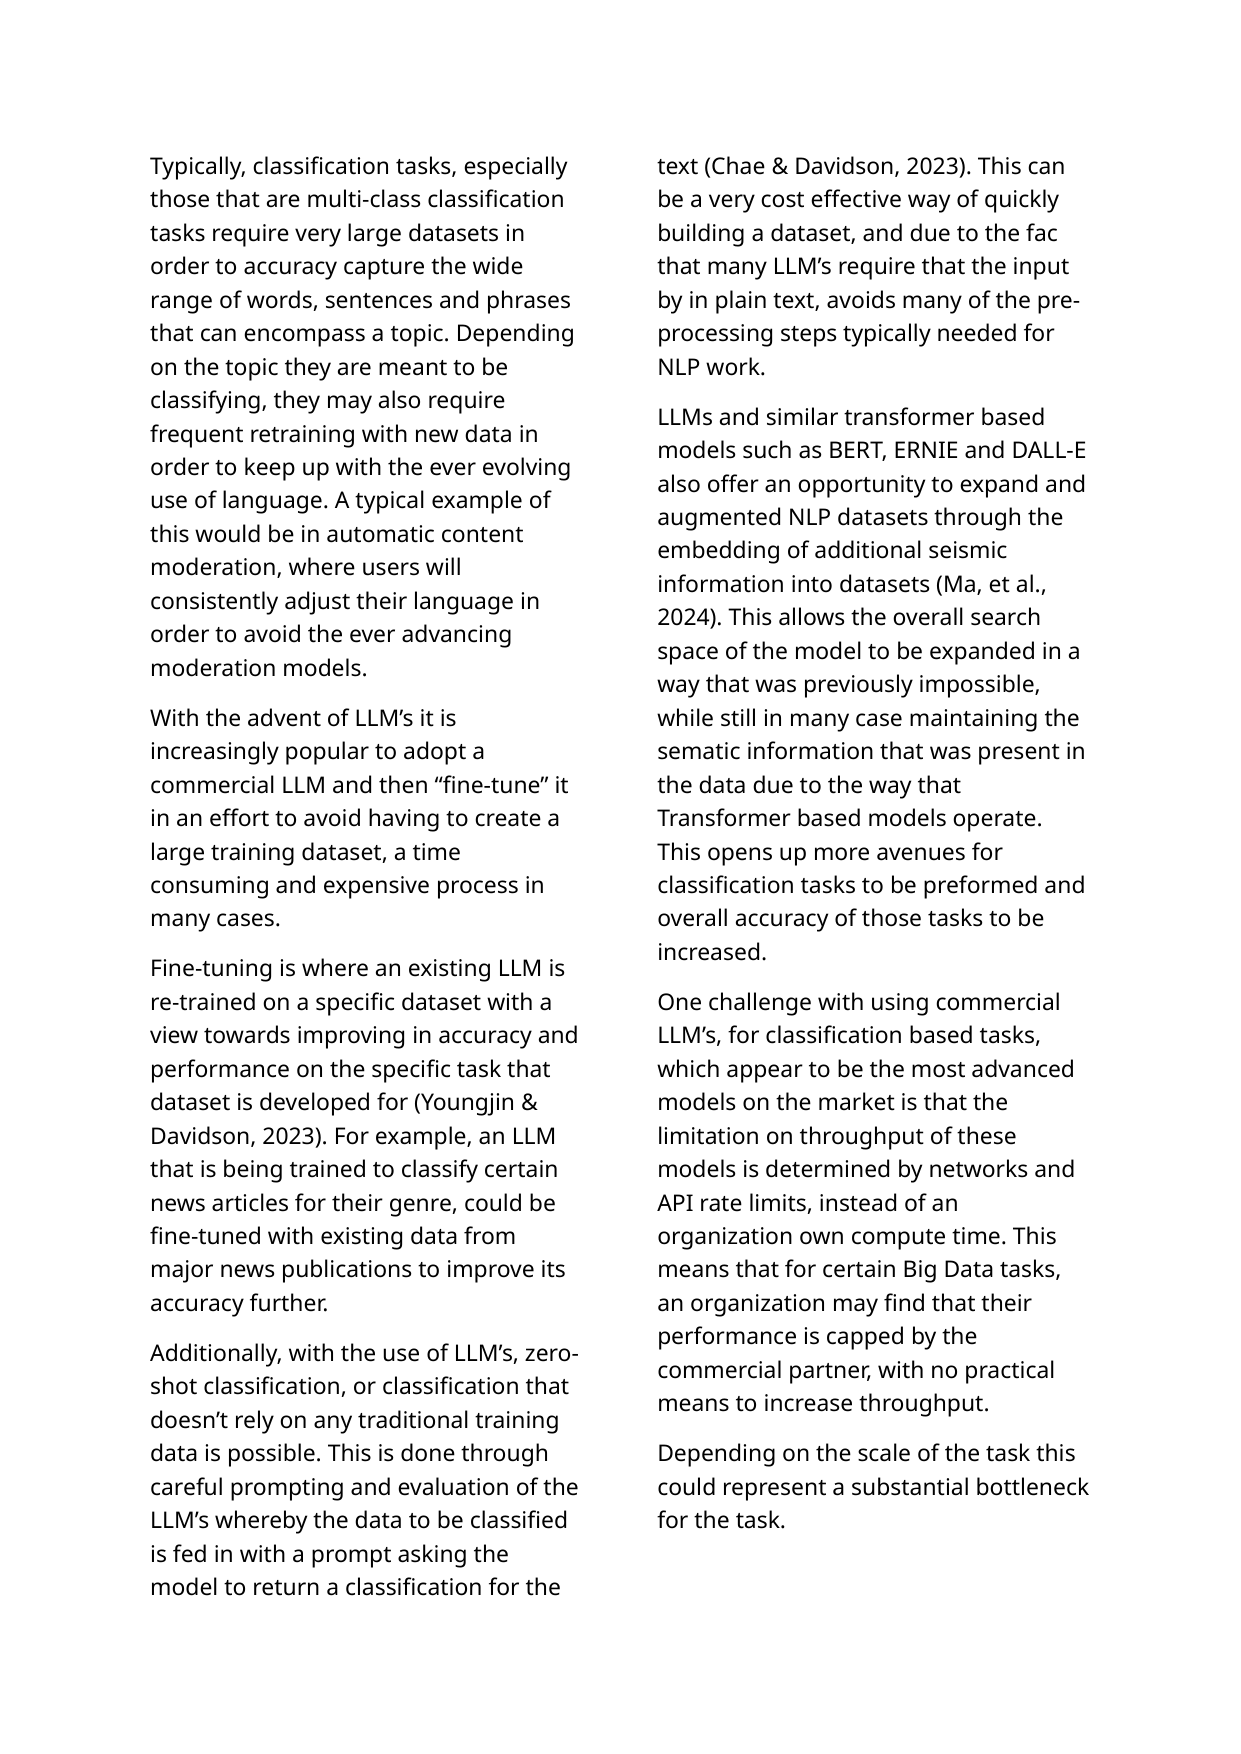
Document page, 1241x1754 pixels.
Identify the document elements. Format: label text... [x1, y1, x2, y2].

text Depending on the scale of the task this could represent a substantial bottleneck for the task. [657, 1437, 1090, 1535]
text Additionally, with the use of LLM’s, zero-shot classification, or classification that doesn’t rely on any traditional training data is possible. This is done through careful prompting and evaluation of the LLM’s whereby the data to be classified is fed in with a prompt asking the model to return a classification for the [150, 1337, 583, 1602]
text One challenge with using commercial LLM’s, for classification based tasks, which appear to be the most advanced models on the market is that the limitation on throughput of these models is determined by networks and API rate limits, instead of an organization own compute time. This means that for certain Big Data tasks, an organization may find that their performance is capped by the commercial partner, with no practical means to increase throughput. [657, 986, 1090, 1418]
text With the advent of LLM’s it is increasingly popular to adopt a commercial LLM and then “fine-tune” it in an effort to avoid having to create a large training dataset, a time consuming and expensive process in many cases. [150, 702, 583, 933]
text text (Chae & Davidson, 2023). This can be a very cost effective way of quickly building a dataset, and due to the fac that many LLM’s require that the input by in plain text, avoids many of the pre-processing steps typically needed for NLP work. [657, 150, 1090, 382]
text LLMs and similar transformer based models such as BERT, ERNIE and DALL-E also offer an opportunity to expand and augmented NLP datasets through the embedding of additional seismic information into datasets (Ma, et al., 2024). This allows the overall search space of the model to be expanded in a way that was previously impossible, while still in many case maintaining the sematic information that was present in the data due to the way that Transformer based models operate. This opens up more avenues for classification tasks to be preformed and overall accuracy of those tasks to be increased. [657, 401, 1090, 967]
text Fine-tuning is where an existing LLM is re-trained on a specific dataset with a view towards improving in accuracy and performance on the specific task that dataset is developed for (Youngjin & Davidson, 2023). For example, an LLM that is being trained to classify certain news articles for their genre, could be fine-tuned with existing data from major news publications to improve its accuracy further. [150, 952, 583, 1318]
text Typically, classification tasks, especially those that are multi-class classification tasks require very large datasets in order to accuracy capture the wide range of words, sentences and phrases that can encompass a topic. Depending on the topic they are meant to be classifying, they may also require frequent retraining with new data in order to keep up with the ever evolving use of language. A typical example of this would be in automatic content moderation, where users will consistently adjust their language in order to avoid the ever advancing moderation models. [150, 150, 583, 683]
